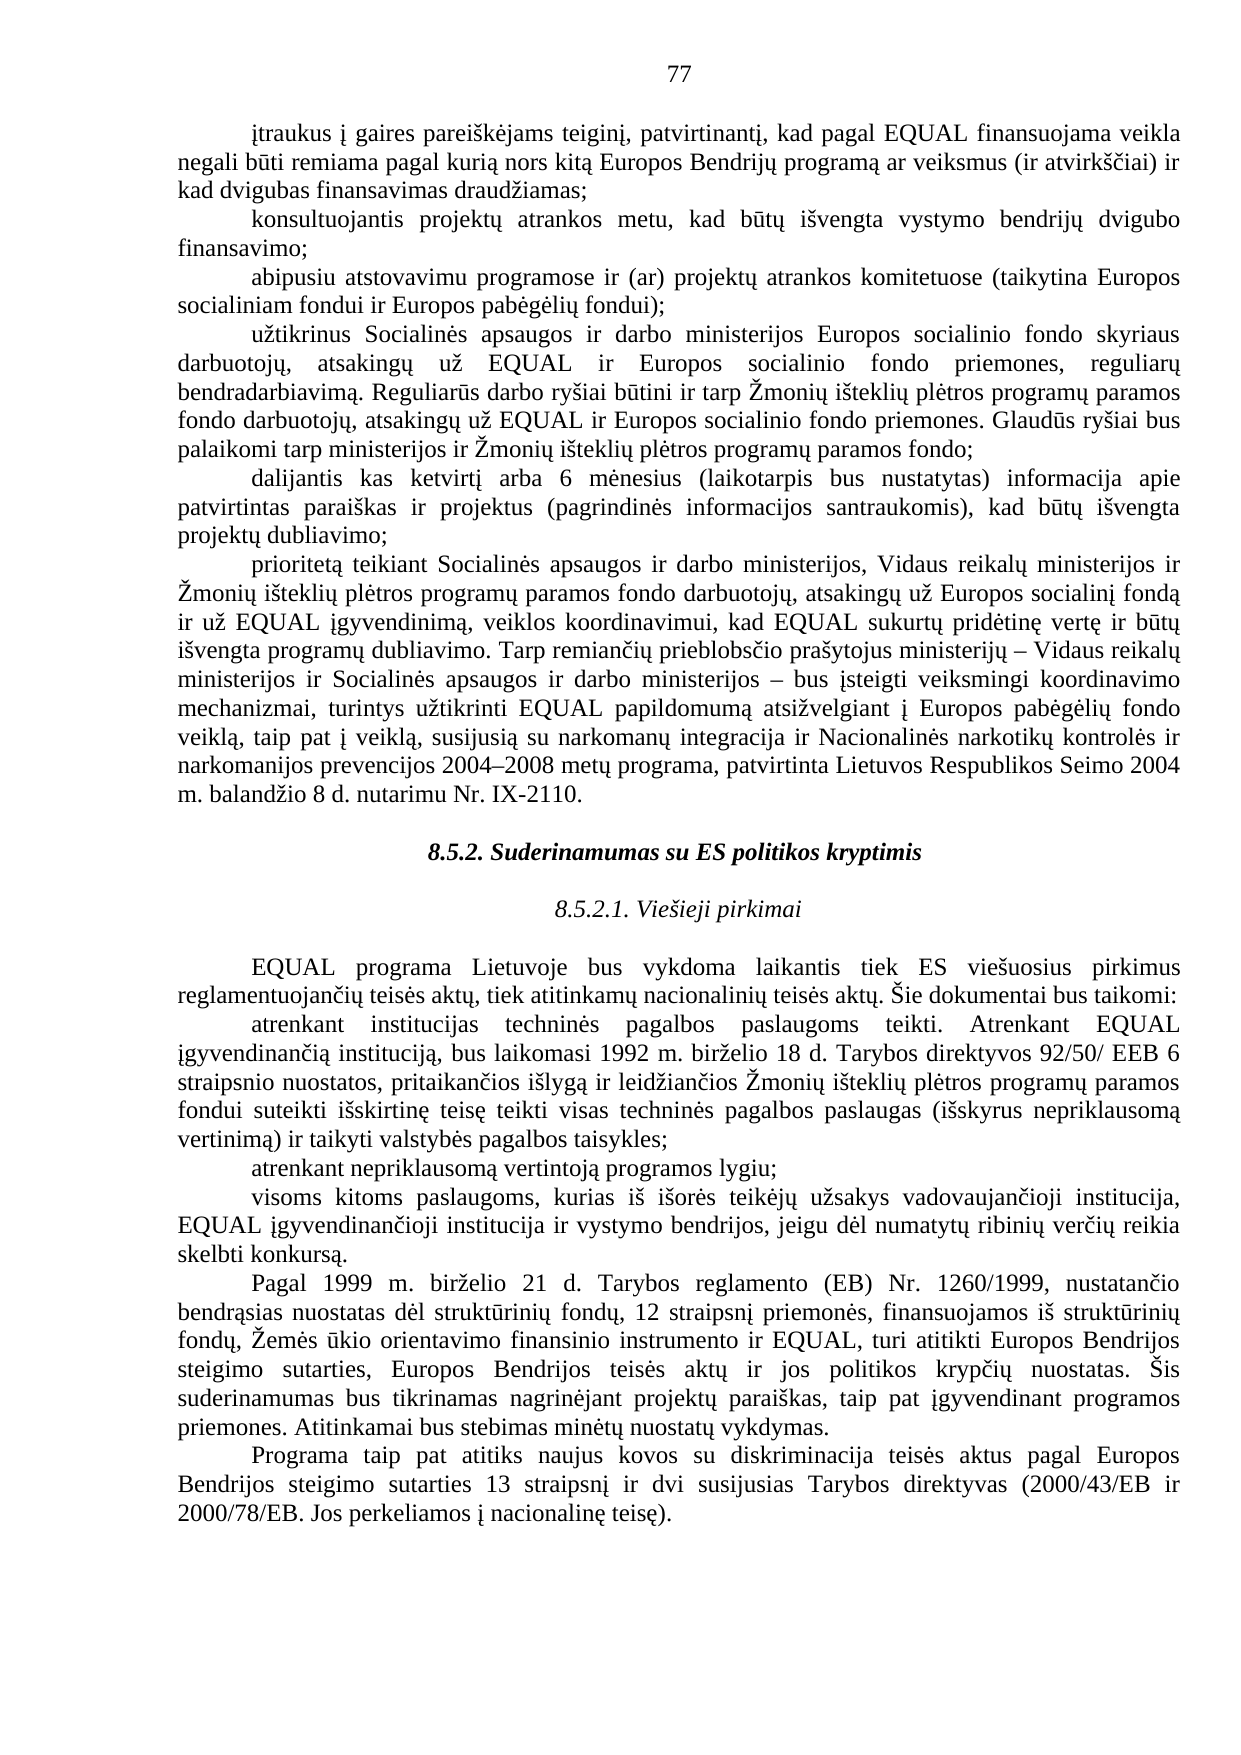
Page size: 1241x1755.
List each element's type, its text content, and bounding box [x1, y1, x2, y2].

text Pagal 1999 m. birželio 21 d. Tarybos reglamento (EB) Nr. 1260/1999, nustatančio bendrąsias nuostatas dėl struktūrinių fondų, 12 straipsnį priemonės, finansuojamos iš struktūrinių fondų, Žemės ūkio orientavimo finansinio instrumento ir EQUAL, turi atitikti Europos Bendrijos steigimo sutarties, Europos Bendrijos teisės aktų ir jos politikos krypčių nuostatas. Šis suderinamumas bus tikrinamas nagrinėjant projektų paraiškas, taip pat įgyvendinant programos priemones. Atitinkamai bus stebimas minėtų nuostatų vykdymas. [177, 1268, 1181, 1441]
text 8.5.2. Suderinamumas su ES politikos kryptimis [177, 837, 1181, 866]
text užtikrinus Socialinės apsaugos ir darbo ministerijos Europos socialinio fondo skyriaus darbuotojų, atsakingų už EQUAL ir Europos socialinio fondo priemones, reguliarų bendradarbiavimą. Reguliarūs darbo ryšiai būtini ir tarp Žmonių išteklių plėtros programų paramos fondo darbuotojų, atsakingų už EQUAL ir Europos socialinio fondo priemones. Glaudūs ryšiai bus palaikomi tarp ministerijos ir Žmonių išteklių plėtros programų paramos fondo; [177, 319, 1181, 463]
text Programa taip pat atitiks naujus kovos su diskriminacija teisės aktus pagal Europos Bendrijos steigimo sutarties 13 straipsnį ir dvi susijusias Tarybos direktyvas (2000/43/EB ir 2000/78/EB. Jos perkeliamos į nacionalinę teisę). [177, 1441, 1181, 1527]
text prioritetą teikiant Socialinės apsaugos ir darbo ministerijos, Vidaus reikalų ministerijos ir Žmonių išteklių plėtros programų paramos fondo darbuotojų, atsakingų už Europos socialinį fondą ir už EQUAL įgyvendinimą, veiklos koordinavimui, kad EQUAL sukurtų pridėtinę vertę ir būtų išvengta programų dubliavimo. Tarp remiančių prieblobsčio prašytojus ministerijų – Vidaus reikalų ministerijos ir Socialinės apsaugos ir darbo ministerijos – bus įsteigti veiksmingi koordinavimo mechanizmai, turintys užtikrinti EQUAL papildomumą atsižvelgiant į Europos pabėgėlių fondo veiklą, taip pat į veiklą, susijusią su narkomanų integracija ir Nacionalinės narkotikų kontrolės ir narkomanijos prevencijos 2004–2008 metų programa, patvirtinta Lietuvos Respublikos Seimo 2004 m. balandžio 8 d. nutarimu Nr. IX-2110. [177, 549, 1181, 808]
text įtraukus į gaires pareiškėjams teiginį, patvirtinantį, kad pagal EQUAL finansuojama veikla negali būti remiama pagal kurią nors kitą Europos Bendrijų programą ar veiksmus (ir atvirkščiai) ir kad dvigubas finansavimas draudžiamas; [177, 118, 1181, 204]
text atrenkant institucijas techninės pagalbos paslaugoms teikti. Atrenkant EQUAL įgyvendinančią instituciją, bus laikomasi 1992 m. birželio 18 d. Tarybos direktyvos 92/50/ EEB 6 straipsnio nuostatos, pritaikančios išlygą ir leidžiančios Žmonių išteklių plėtros programų paramos fondui suteikti išskirtinę teisę teikti visas techninės pagalbos paslaugas (išskyrus nepriklausomą vertinimą) ir taikyti valstybės pagalbos taisykles; [177, 1009, 1181, 1153]
text EQUAL programa Lietuvoje bus vykdoma laikantis tiek ES viešuosius pirkimus reglamentuojančių teisės aktų, tiek atitinkamų nacionalinių teisės aktų. Šie dokumentai bus taikomi: [177, 952, 1181, 1009]
text 8.5.2.1. Viešieji pirkimai [177, 894, 1181, 923]
text dalijantis kas ketvirtį arba 6 mėnesius (laikotarpis bus nustatytas) informacija apie patvirtintas paraiškas ir projektus (pagrindinės informacijos santraukomis), kad būtų išvengta projektų dubliavimo; [177, 463, 1181, 549]
text abipusiu atstovavimu programose ir (ar) projektų atrankos komitetuose (taikytina Europos socialiniam fondui ir Europos pabėgėlių fondui); [177, 262, 1181, 319]
text konsultuojantis projektų atrankos metu, kad būtų išvengta vystymo bendrijų dvigubo finansavimo; [177, 204, 1181, 262]
text visoms kitoms paslaugoms, kurias iš išorės teikėjų užsakys vadovaujančioji institucija, EQUAL įgyvendinančioji institucija ir vystymo bendrijos, jeigu dėl numatytų ribinių verčių reikia skelbti konkursą. [177, 1182, 1181, 1268]
text atrenkant nepriklausomą vertintoją programos lygiu; [177, 1153, 1181, 1182]
